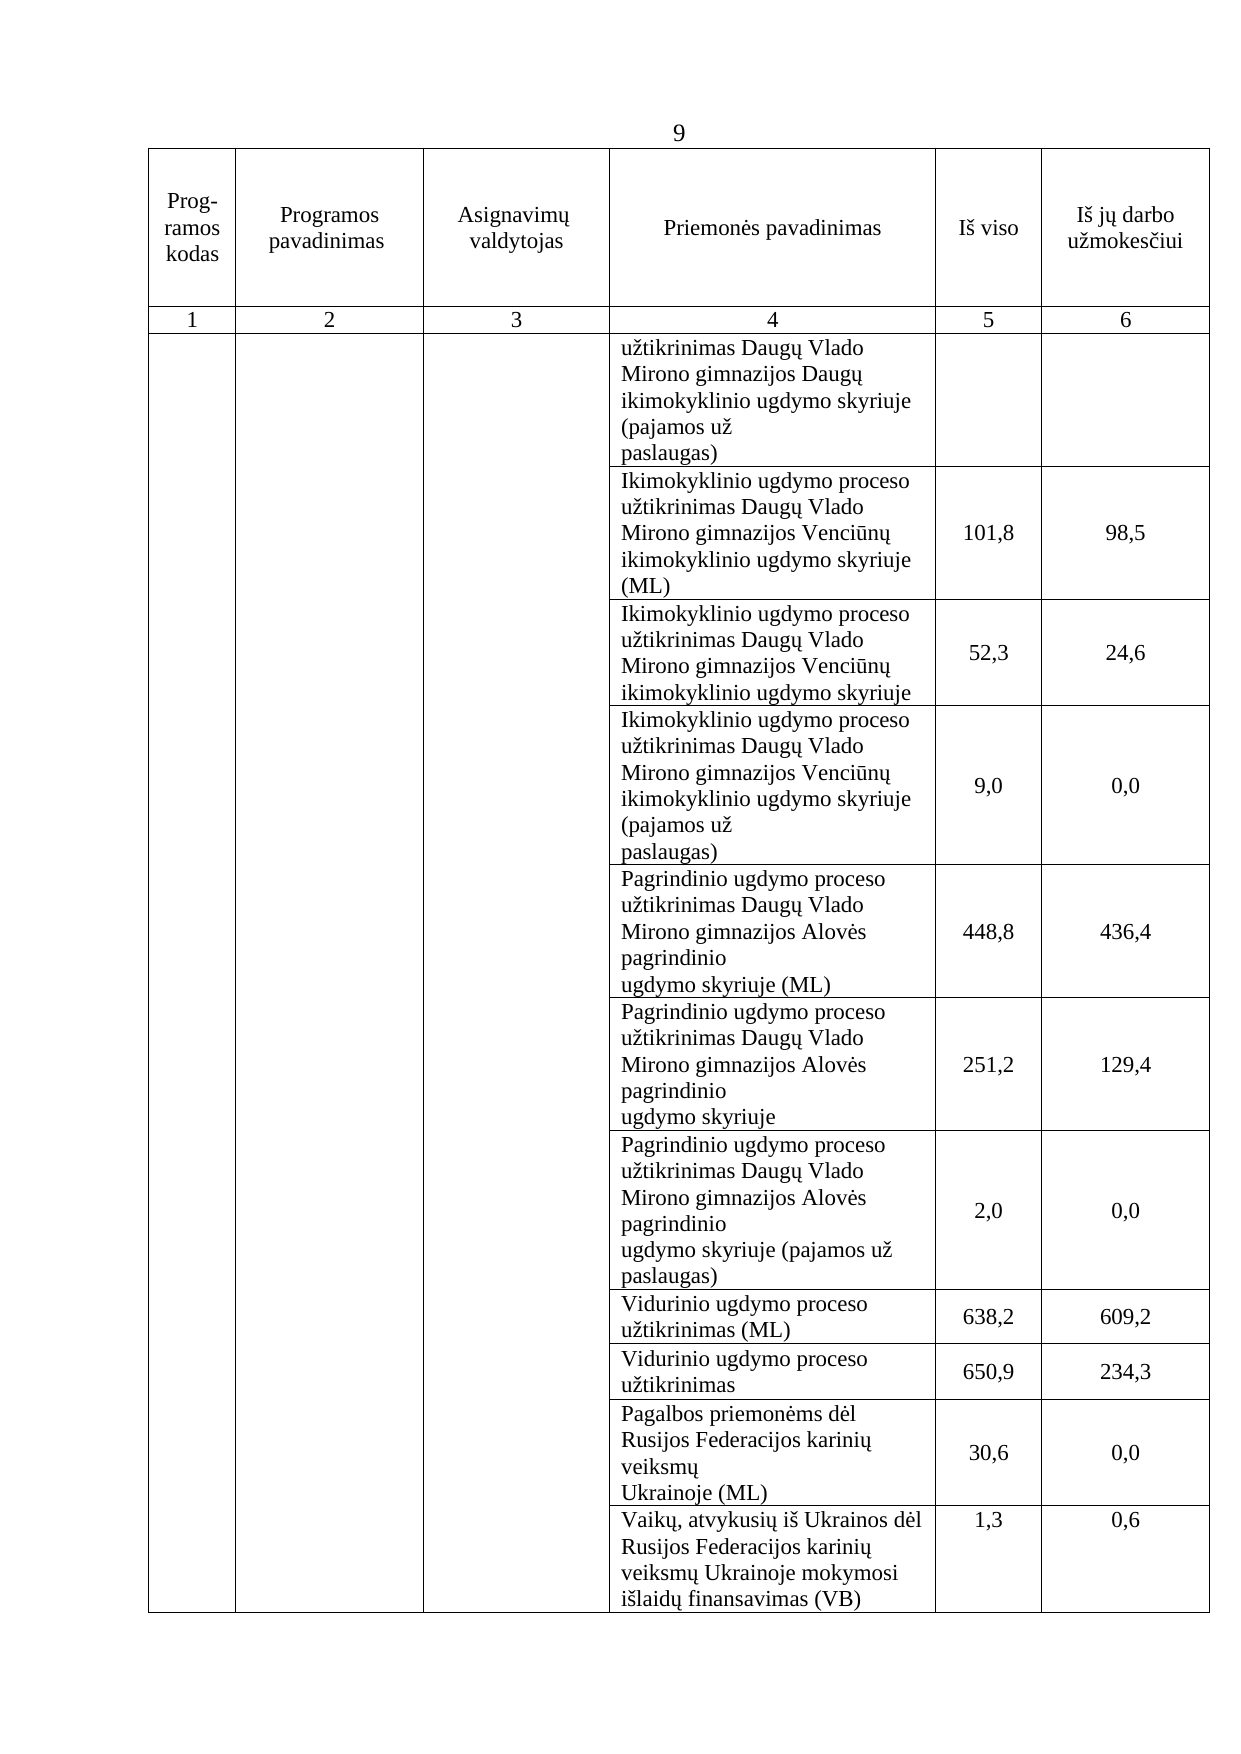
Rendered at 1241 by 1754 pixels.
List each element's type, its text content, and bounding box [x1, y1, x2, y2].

table_cell Ikimokyklinio ugdymo proceso užtikrinimas Daugų Vlado Mirono gimnazijos Venciūnų ikimokyklinio ugdymo skyriuje (pajamos už paslaugas) [610, 706, 935, 864]
table_header Asignavimų valdytojas [424, 149, 609, 306]
table_header Priemonės pavadinimas [610, 149, 935, 306]
table_cell Ikimokyklinio ugdymo proceso užtikrinimas Daugų Vlado Mirono gimnazijos Venciūnų ikimokyklinio ugdymo skyriuje [610, 600, 935, 705]
table_cell [1042, 334, 1209, 466]
table_cell 234,3 [1042, 1344, 1209, 1399]
table_header Iš viso [936, 149, 1041, 306]
table_cell 448,8 [936, 865, 1041, 997]
table_cell 98,5 [1042, 467, 1209, 598]
table_cell Pagrindinio ugdymo proceso užtikrinimas Daugų Vlado Mirono gimnazijos Alovės pagrindinio ugdymo skyriuje [610, 998, 935, 1130]
table_cell 251,2 [936, 998, 1041, 1130]
table_cell užtikrinimas Daugų Vlado Mirono gimnazijos Daugų ikimokyklinio ugdymo skyriuje (pajamos už paslaugas) [610, 334, 935, 466]
table_cell 0,0 [1042, 1400, 1209, 1505]
table_cell 129,4 [1042, 998, 1209, 1130]
table_header Programos pavadinimas [236, 149, 423, 306]
table_cell 609,2 [1042, 1290, 1209, 1343]
table_cell 9,0 [936, 706, 1041, 864]
table_cell Vaikų, atvykusių iš Ukrainos dėl Rusijos Federacijos karinių veiksmų Ukrainoje mokymosi išlaidų finansavimas (VB) [610, 1506, 935, 1612]
table_cell 52,3 [936, 600, 1041, 705]
table_cell Pagrindinio ugdymo proceso užtikrinimas Daugų Vlado Mirono gimnazijos Alovės pagrindinio ugdymo skyriuje (pajamos už paslaugas) [610, 1131, 935, 1289]
table_cell 1,3 [936, 1506, 1041, 1612]
table_cell [149, 334, 235, 1612]
table_cell [424, 334, 609, 1612]
table_cell 101,8 [936, 467, 1041, 598]
table_cell 6 [1042, 307, 1209, 333]
table_header Prog-ramos kodas [149, 149, 235, 306]
table_cell 650,9 [936, 1344, 1041, 1399]
table_cell Pagrindinio ugdymo proceso užtikrinimas Daugų Vlado Mirono gimnazijos Alovės pagrindinio ugdymo skyriuje (ML) [610, 865, 935, 997]
table_header Iš jų darbo užmokesčiui [1042, 149, 1209, 306]
table_cell 3 [424, 307, 609, 333]
table_cell [236, 334, 423, 1612]
table_cell 5 [936, 307, 1041, 333]
table_cell 24,6 [1042, 600, 1209, 705]
table_cell Vidurinio ugdymo proceso užtikrinimas (ML) [610, 1290, 935, 1343]
table_cell Vidurinio ugdymo proceso užtikrinimas [610, 1344, 935, 1399]
table_cell Pagalbos priemonėms dėl Rusijos Federacijos karinių veiksmų Ukrainoje (ML) [610, 1400, 935, 1505]
table_cell 0,0 [1042, 1131, 1209, 1289]
table_cell 4 [610, 307, 935, 333]
table_cell Ikimokyklinio ugdymo proceso užtikrinimas Daugų Vlado Mirono gimnazijos Venciūnų ikimokyklinio ugdymo skyriuje (ML) [610, 467, 935, 598]
table_cell 0,6 [1042, 1506, 1209, 1612]
table_cell [936, 334, 1041, 466]
table_cell 638,2 [936, 1290, 1041, 1343]
table_cell 0,0 [1042, 706, 1209, 864]
table_cell 2,0 [936, 1131, 1041, 1289]
table_cell 436,4 [1042, 865, 1209, 997]
table_cell 1 [149, 307, 235, 333]
table_cell 30,6 [936, 1400, 1041, 1505]
table_cell 2 [236, 307, 423, 333]
